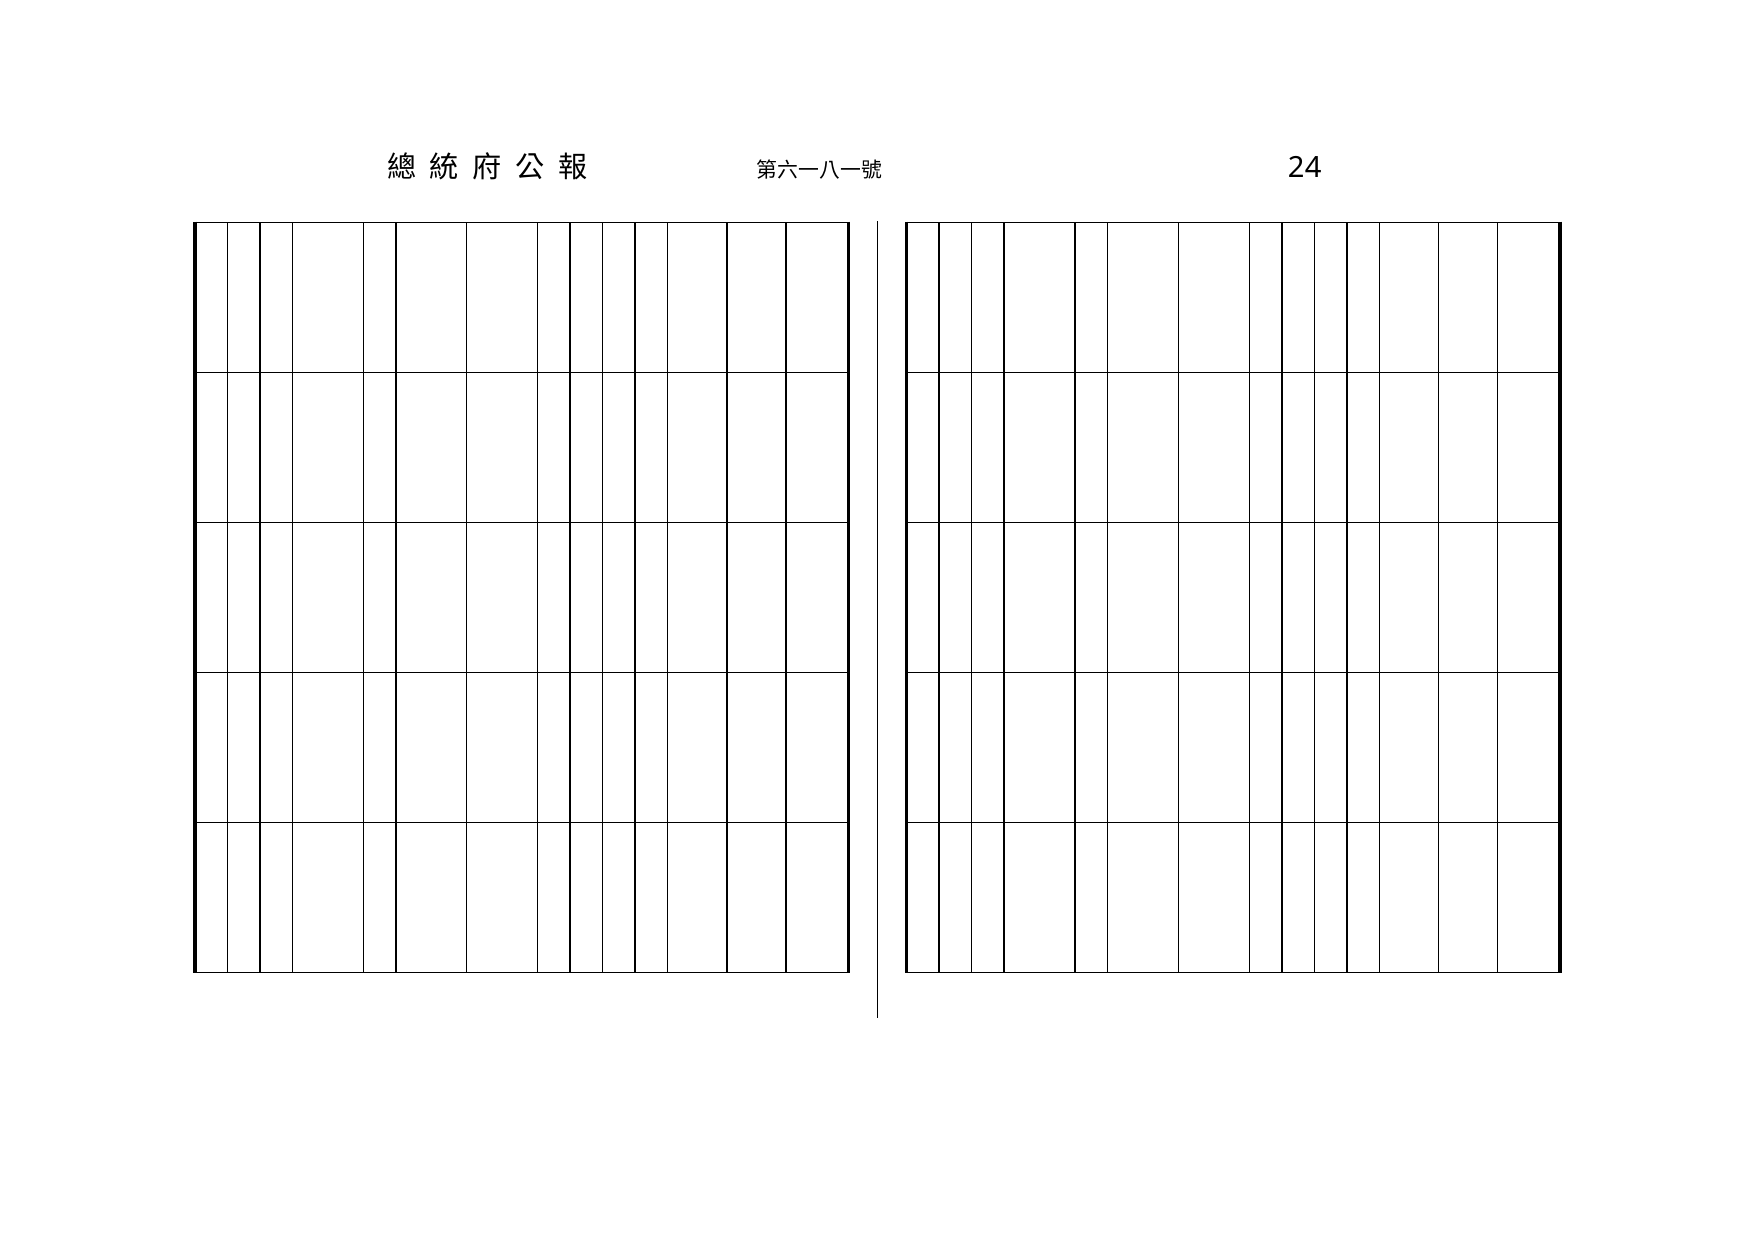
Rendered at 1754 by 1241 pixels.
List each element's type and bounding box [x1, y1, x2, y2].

table_cell [1202, 373, 1226, 522]
table_cell [571, 523, 602, 672]
table_cell [1283, 373, 1314, 522]
table_cell [261, 823, 292, 972]
table_cell [490, 523, 514, 672]
table_cell [1179, 823, 1202, 972]
table_cell [697, 823, 726, 972]
table_cell [228, 673, 259, 822]
table_cell [228, 823, 259, 972]
table_cell [293, 373, 316, 522]
table_cell [490, 673, 514, 822]
table_cell [1155, 823, 1178, 972]
table_cell [668, 373, 697, 522]
table_cell [364, 373, 395, 522]
table_cell [1028, 523, 1051, 672]
table_cell [668, 523, 697, 672]
table_cell [261, 223, 292, 372]
table_cell [1155, 673, 1178, 822]
table_cell [1179, 673, 1202, 822]
table_cell [1051, 223, 1074, 372]
table_cell [443, 523, 466, 672]
table_cell [514, 523, 537, 672]
table_cell [1348, 223, 1379, 372]
table_cell [1348, 673, 1379, 822]
table_cell [1028, 823, 1051, 972]
table_cell [228, 223, 259, 372]
table_cell [816, 223, 847, 372]
table_cell [697, 523, 726, 672]
table_cell [1051, 373, 1074, 522]
table_cell [636, 673, 667, 822]
table_cell [571, 373, 602, 522]
table_cell [1409, 523, 1438, 672]
table_cell [1315, 823, 1346, 972]
table_cell [1005, 823, 1028, 972]
table_cell [1498, 523, 1527, 672]
table_cell [364, 823, 395, 972]
table_cell [1250, 673, 1281, 822]
table_cell [419, 223, 443, 372]
table_cell [1315, 373, 1346, 522]
table_cell [397, 673, 419, 822]
table_cell [1108, 223, 1131, 372]
table_cell [1348, 823, 1379, 972]
table_cell [293, 823, 316, 972]
table_cell [940, 673, 971, 822]
table_cell [636, 223, 667, 372]
table_cell [1315, 223, 1346, 372]
table_cell [467, 523, 490, 672]
table_cell [1527, 823, 1558, 972]
table_cell [1051, 823, 1074, 972]
table_cell [419, 373, 443, 522]
table_cell [490, 823, 514, 972]
table_cell [636, 373, 667, 522]
table_cell [1202, 673, 1226, 822]
table_cell [293, 523, 316, 672]
table_cell [636, 823, 667, 972]
table_cell [668, 673, 697, 822]
table_cell [514, 223, 537, 372]
table_cell [1527, 223, 1558, 372]
table_cell [972, 523, 1003, 672]
table_cell [1076, 523, 1107, 672]
table_cell [1028, 373, 1051, 522]
table_cell [940, 523, 971, 672]
table_cell [1028, 673, 1051, 822]
table_cell [228, 373, 259, 522]
table_cell [908, 673, 938, 822]
table_cell [1202, 823, 1226, 972]
table_cell [1179, 223, 1202, 372]
table_cell [668, 223, 697, 372]
table_cell [1380, 523, 1409, 672]
table_cell [467, 673, 490, 822]
table_cell [261, 523, 292, 672]
table_cell [603, 523, 634, 672]
table_cell [816, 373, 847, 522]
table_cell [1468, 373, 1497, 522]
table_cell [397, 823, 419, 972]
table_cell [1283, 223, 1314, 372]
table_cell [1250, 373, 1281, 522]
table_cell [397, 373, 419, 522]
table_cell [1226, 823, 1249, 972]
table_cell [293, 223, 316, 372]
table_cell [1076, 373, 1107, 522]
table_cell [1439, 373, 1468, 522]
table_cell [697, 223, 726, 372]
table_cell [1076, 673, 1107, 822]
table_cell [908, 223, 938, 372]
table_cell [1527, 523, 1558, 672]
table_cell [340, 223, 363, 372]
table_cell [340, 373, 363, 522]
table_cell [787, 223, 816, 372]
table_cell [419, 673, 443, 822]
table_cell [972, 673, 1003, 822]
table_cell [972, 373, 1003, 522]
table_cell [364, 673, 395, 822]
table_cell [1250, 523, 1281, 672]
table_cell [603, 223, 634, 372]
table_cell [603, 673, 634, 822]
table_cell [228, 523, 259, 672]
table_cell [1226, 523, 1249, 672]
table_cell [728, 673, 756, 822]
table_cell [467, 823, 490, 972]
table_cell [1179, 523, 1202, 672]
table_cell [756, 223, 785, 372]
table_cell [1439, 223, 1468, 372]
table_cell [1468, 823, 1497, 972]
table_cell [1005, 673, 1028, 822]
table_cell [571, 673, 602, 822]
table_cell [1468, 223, 1497, 372]
table_cell [1380, 223, 1409, 372]
table_cell [443, 223, 466, 372]
table_cell [443, 823, 466, 972]
table_cell [1283, 673, 1314, 822]
table_cell [1076, 823, 1107, 972]
table_cell [197, 223, 227, 372]
table_cell [1439, 673, 1468, 822]
table_cell [1409, 673, 1438, 822]
table_cell [1051, 523, 1074, 672]
table_cell [443, 673, 466, 822]
table_cell [1202, 523, 1226, 672]
table_cell [1131, 523, 1155, 672]
table_cell [1179, 373, 1202, 522]
table_cell [1005, 373, 1028, 522]
table_cell [728, 373, 756, 522]
table_cell [340, 823, 363, 972]
table_cell [364, 523, 395, 672]
table_cell [1468, 673, 1497, 822]
table_cell [1439, 523, 1468, 672]
table_cell [787, 523, 816, 672]
table_cell [1108, 523, 1131, 672]
table_cell [538, 823, 569, 972]
table_cell [728, 223, 756, 372]
table_cell [787, 373, 816, 522]
table_cell [538, 373, 569, 522]
table_cell [1468, 523, 1497, 672]
table_cell [1108, 673, 1131, 822]
table_cell [1409, 373, 1438, 522]
table_cell [419, 523, 443, 672]
table_cell [1005, 223, 1028, 372]
table_cell [1498, 223, 1527, 372]
table_cell [490, 223, 514, 372]
table_cell [261, 673, 292, 822]
table_cell [1202, 223, 1226, 372]
table_cell [1005, 523, 1028, 672]
table_cell [1498, 823, 1527, 972]
table_cell [1076, 223, 1107, 372]
table_cell [603, 823, 634, 972]
table_cell [316, 373, 339, 522]
table_cell [603, 373, 634, 522]
table_cell [1131, 373, 1155, 522]
table_cell [1527, 373, 1558, 522]
table_cell [397, 523, 419, 672]
table_cell [816, 523, 847, 672]
table_cell [1051, 673, 1074, 822]
table_cell [1498, 373, 1527, 522]
table_cell [571, 823, 602, 972]
table_cell [908, 373, 938, 522]
table_cell [316, 223, 339, 372]
table_cell [1131, 823, 1155, 972]
table_cell [1155, 523, 1178, 672]
table_cell [538, 223, 569, 372]
table_cell [197, 673, 227, 822]
table_cell [940, 373, 971, 522]
table_cell [1131, 223, 1155, 372]
table_cell [1315, 523, 1346, 672]
table_cell [756, 373, 785, 522]
table_cell [1283, 523, 1314, 672]
table_cell [1380, 673, 1409, 822]
table_cell [197, 823, 227, 972]
table_cell [571, 223, 602, 372]
table_cell [697, 673, 726, 822]
table_cell [816, 823, 847, 972]
table_cell [467, 373, 502, 522]
table_cell [940, 223, 971, 372]
table_cell [972, 223, 1003, 372]
table_cell [908, 523, 938, 672]
table_cell [940, 823, 971, 972]
table_cell [316, 673, 339, 822]
table_cell [787, 823, 816, 972]
table_cell [1108, 823, 1131, 972]
table_cell [197, 523, 227, 672]
table_cell [316, 523, 339, 672]
table_cell [1380, 373, 1409, 522]
table_cell [1250, 223, 1281, 372]
table_cell [1226, 223, 1249, 372]
table_cell [1155, 373, 1178, 522]
table_cell [1226, 673, 1249, 822]
table_cell [514, 823, 537, 972]
table_cell [1348, 373, 1379, 522]
table_cell [908, 823, 938, 972]
table_cell [467, 223, 490, 372]
table_cell [514, 673, 537, 822]
table_cell [293, 673, 316, 822]
table_cell [787, 673, 816, 822]
table_cell [1250, 823, 1281, 972]
table_cell [1315, 673, 1346, 822]
table_cell [972, 823, 1003, 972]
table_cell [364, 223, 395, 372]
table_cell [1498, 673, 1527, 822]
table_cell [756, 823, 785, 972]
table_cell [728, 523, 756, 672]
table_cell [1226, 373, 1249, 522]
table_cell [1439, 823, 1468, 972]
table_cell [538, 673, 569, 822]
table_cell [397, 223, 419, 372]
table_cell [1155, 223, 1178, 372]
table_cell [697, 373, 726, 522]
table_cell [1409, 823, 1438, 972]
table_cell [1108, 373, 1131, 522]
table_cell [728, 823, 756, 972]
table_cell [340, 673, 363, 822]
table_cell [756, 673, 785, 822]
table_cell [756, 523, 785, 672]
table_cell [668, 823, 697, 972]
table_cell [197, 373, 227, 522]
table_cell [261, 373, 292, 522]
table_cell [502, 373, 537, 522]
table_cell [1409, 223, 1438, 372]
table_cell [1348, 523, 1379, 672]
table_cell [538, 523, 569, 672]
table_cell [316, 823, 339, 972]
table_cell [1527, 673, 1558, 822]
table_cell [1380, 823, 1409, 972]
table_cell [1283, 823, 1314, 972]
table_cell [419, 823, 443, 972]
table_cell [443, 373, 466, 522]
table_cell [1131, 673, 1155, 822]
table_cell [1028, 223, 1051, 372]
table_cell [816, 673, 847, 822]
table_cell [340, 523, 363, 672]
table_cell [636, 523, 667, 672]
